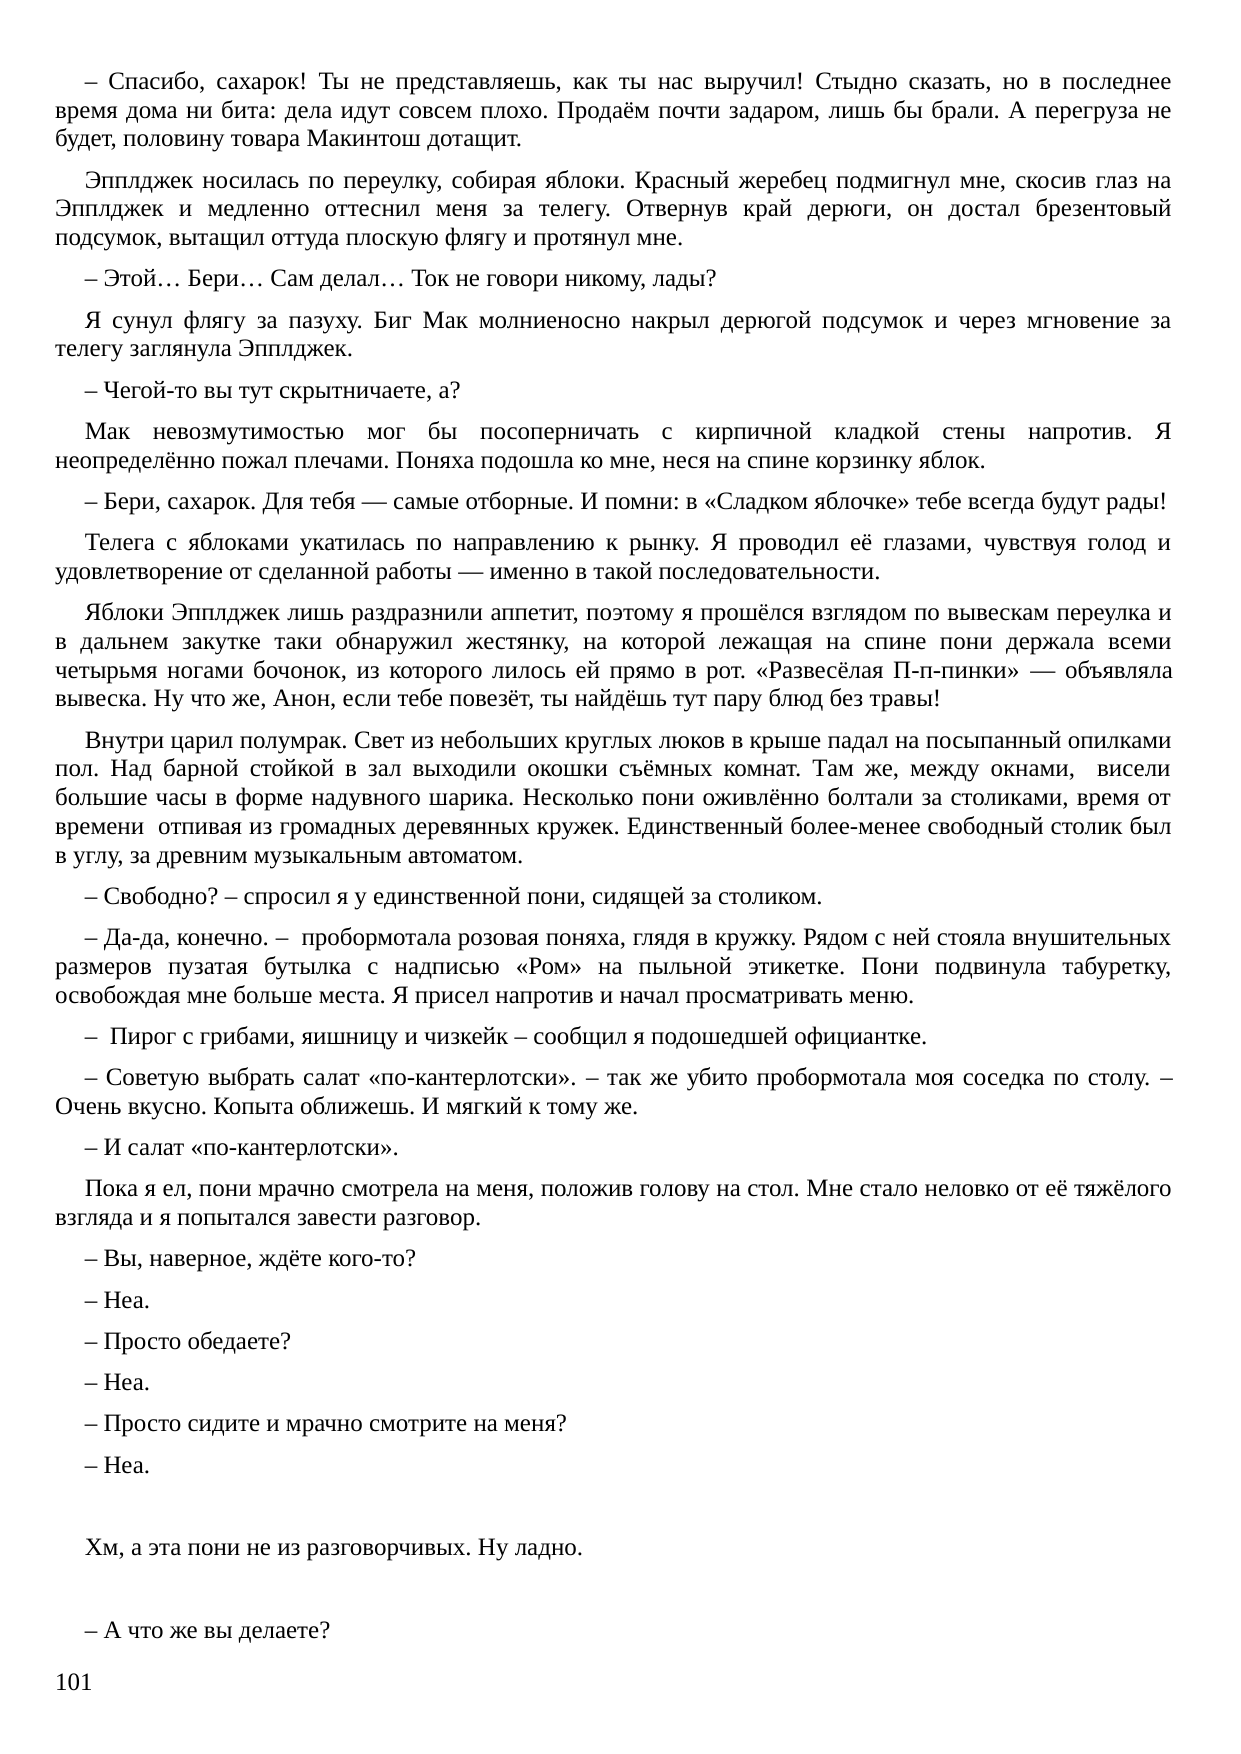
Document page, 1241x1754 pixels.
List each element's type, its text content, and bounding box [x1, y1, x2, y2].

text – Бери, сахарок. Для тебя — самые отборные. И помни: в «Сладком яблочке» тебе всегда будут рады! [55, 486, 1173, 515]
text – Неа. [55, 1450, 1173, 1478]
text – Да-да, конечно. – пробормотала розовая поняха, глядя в кружку. Рядом с ней стояла внушительных размеров пузатая бутылка с надписью «Ром» на пыльной этикетке. Пони подвинула табуретку, освобождая мне больше места. Я присел напротив и начал просматривать меню. [55, 922, 1173, 1008]
text – Чегой-то вы тут скрытничаете, а? [55, 375, 1173, 403]
text – Этой… Бери… Сам делал… Ток не говори никому, лады? [55, 263, 1173, 292]
text – А что же вы делаете? [55, 1615, 1173, 1643]
text Мак невозмутимостью мог бы посоперничать с кирпичной кладкой стены напротив. Я неопределённо пожал плечами. Поняха подошла ко мне, неся на спине корзинку яблок. [55, 416, 1173, 473]
text – Неа. [55, 1367, 1173, 1396]
text – И салат «по-кантерлотски». [55, 1132, 1173, 1161]
text Эпплджек носилась по переулку, собирая яблоки. Красный жеребец подмигнул мне, скосив глаз на Эпплджек и медленно оттеснил меня за телегу. Отвернув край дерюги, он достал брезентовый подсумок, вытащил оттуда плоскую флягу и протянул мне. [55, 165, 1173, 251]
text – Свободно? – спросил я у единственной пони, сидящей за столиком. [55, 881, 1173, 910]
text – Спасибо, сахарок! Ты не представляешь, как ты нас выручил! Стыдно сказать, но в последнее время дома ни бита: дела идут совсем плохо. Продаём почти задаром, лишь бы брали. А перегруза не будет, половину товара Макинтош дотащит. [55, 66, 1173, 152]
text – Просто сидите и мрачно смотрите на меня? [55, 1408, 1173, 1437]
text Пока я ел, пони мрачно смотрела на меня, положив голову на стол. Мне стало неловко от её тяжёлого взгляда и я попытался завести разговор. [55, 1173, 1173, 1231]
text Внутри царил полумрак. Свет из небольших круглых люков в крыше падал на посыпанный опилками пол. Над барной стойкой в зал выходили окошки съёмных комнат. Там же, между окнами, висели большие часы в форме надувного шарика. Несколько пони оживлённо болтали за столиками, время от времени отпивая из громадных деревянных кружек. Единственный более-менее свободный столик был в углу, за древним музыкальным автоматом. [55, 725, 1173, 868]
text Я сунул флягу за пазуху. Биг Мак молниеносно накрыл дерюгой подсумок и через мгновение за телегу заглянула Эпплджек. [55, 305, 1173, 362]
text – Советую выбрать салат «по-кантерлотски». – так же убито пробормотала моя соседка по столу. – Очень вкусно. Копыта оближешь. И мягкий к тому же. [55, 1062, 1173, 1120]
text – Неа. [55, 1285, 1173, 1313]
text – Пирог с грибами, яишницу и чизкейк – сообщил я подошедшей официантке. [55, 1021, 1173, 1050]
text Яблоки Эпплджек лишь раздразнили аппетит, поэтому я прошёлся взглядом по вывескам переулка и в дальнем закутке таки обнаружил жестянку, на которой лежащая на спине пони держала всеми четырьмя ногами бочонок, из которого лилось ей прямо в рот. «Развесёлая П-п-пинки» — объявляла вывеска. Ну что же, Анон, если тебе повезёт, ты найдёшь тут пару блюд без травы! [55, 597, 1173, 712]
text Телега с яблоками укатилась по направлению к рынку. Я проводил её глазами, чувствуя голод и удовлетворение от сделанной работы — именно в такой последовательности. [55, 527, 1173, 585]
text – Вы, наверное, ждёте кого-то? [55, 1243, 1173, 1272]
text – Просто обедаете? [55, 1326, 1173, 1355]
text Хм, а эта пони не из разговорчивых. Ну ладно. [55, 1532, 1173, 1561]
